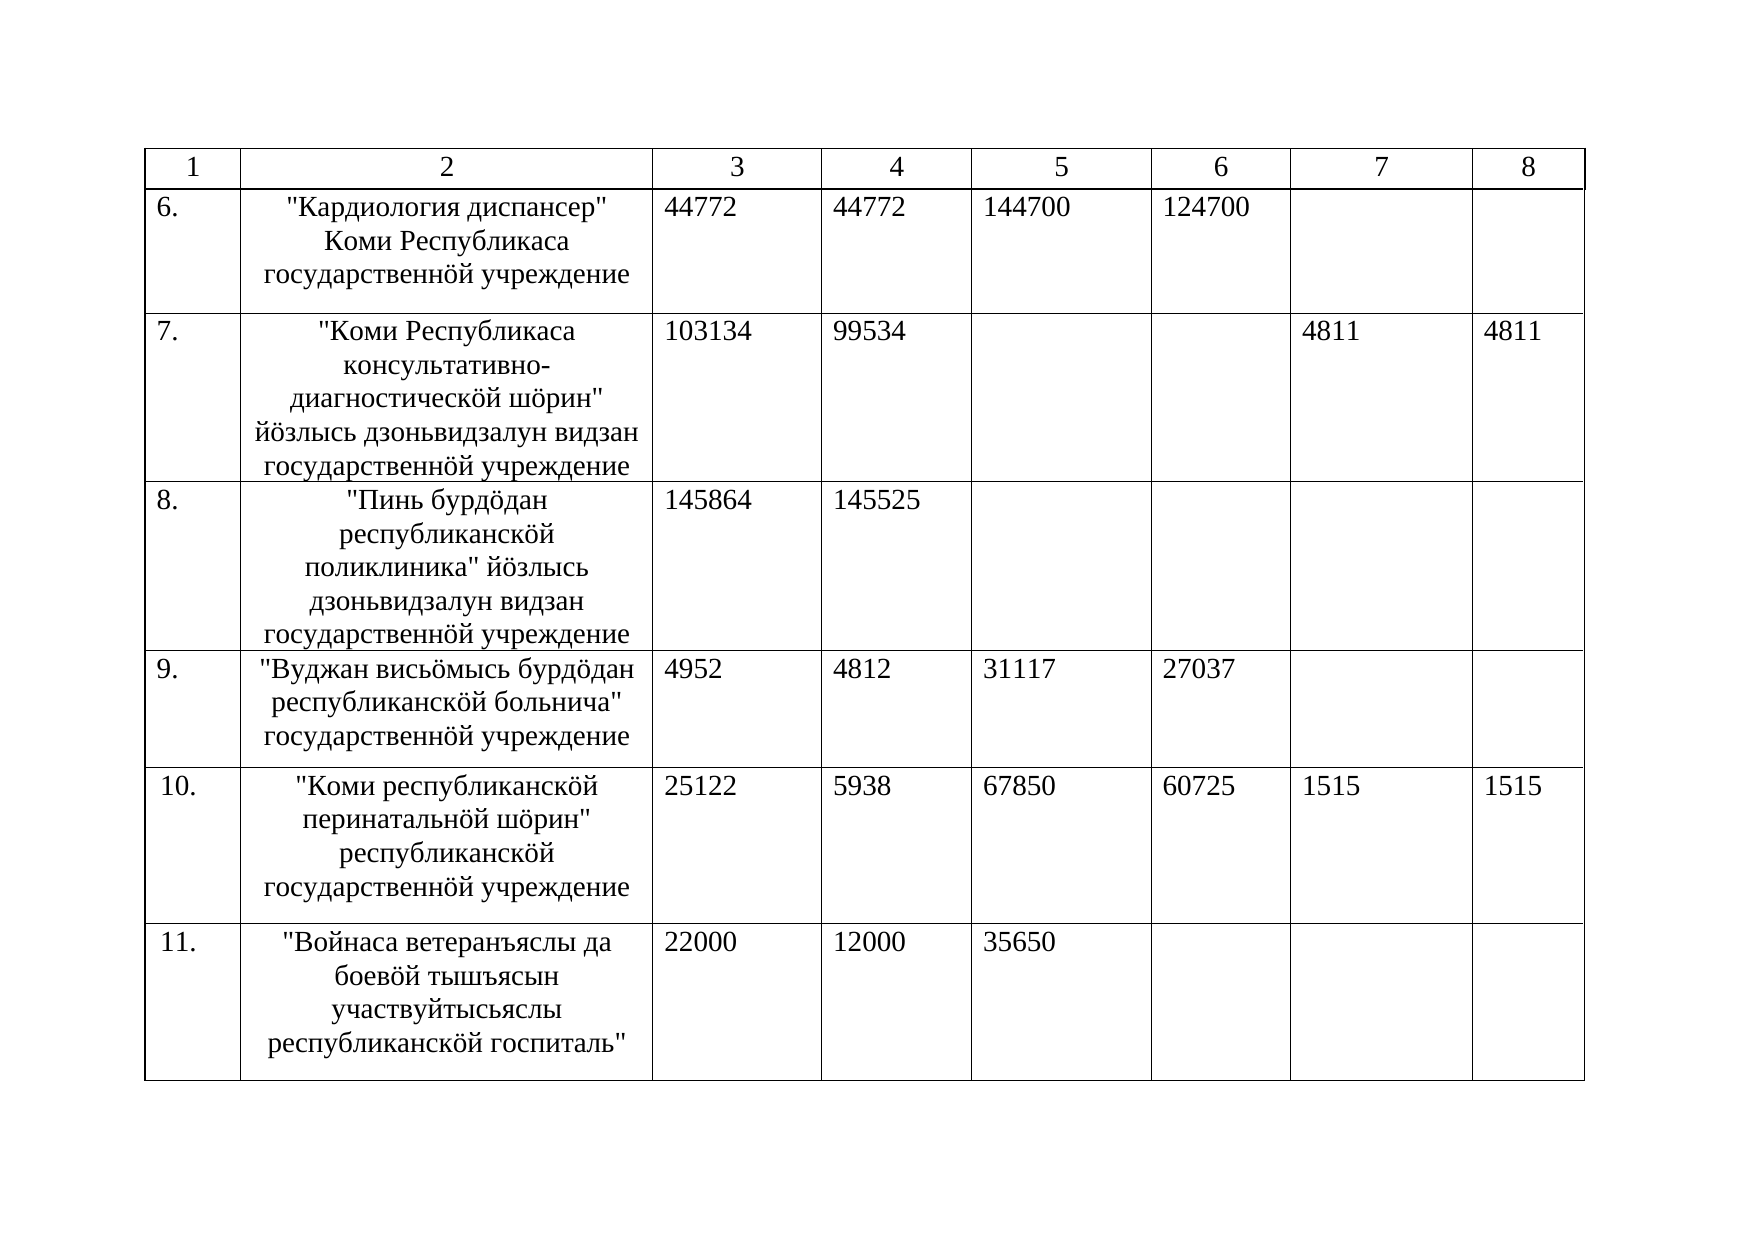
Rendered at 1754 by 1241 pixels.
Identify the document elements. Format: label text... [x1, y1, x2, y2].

table_cell "Вуджан висьöмысь бурдöдан республиканскöй больнича" государственнöй учреждение [241, 651, 652, 767]
table_cell 22000 [653, 924, 821, 1079]
table_cell 27037 [1152, 651, 1290, 767]
table_cell [1152, 482, 1290, 650]
table_cell [1291, 482, 1472, 650]
table_cell 1515 [1291, 768, 1472, 923]
table_cell 31117 [972, 651, 1151, 767]
table_cell "Войнаса ветеранъяслы да боевöй тышъясын участвуйтысьяслы республиканскöй госпиталь" [241, 924, 652, 1079]
table_header 1 [146, 149, 240, 188]
table_cell "Кардиология диспансер" Коми Республикаса государственнöй учреждение [241, 190, 652, 312]
table_cell 4811 [1291, 314, 1472, 481]
table_cell 145864 [653, 482, 821, 650]
table_cell 99534 [822, 314, 971, 481]
table_header 3 [653, 149, 821, 188]
table_cell 145525 [822, 482, 971, 650]
table_cell "Коми Республикаса консультативно-диагностическöй шöрин" йöзлысь дзоньвидзалун видзан государственнöй учреждение [241, 314, 652, 481]
table_cell [972, 314, 1151, 481]
table_cell 4952 [653, 651, 821, 767]
table_cell 67850 [972, 768, 1151, 923]
table_cell [1291, 651, 1472, 767]
table_cell 4811 [1473, 313, 1584, 481]
table_cell 5938 [822, 768, 971, 923]
table_cell [1473, 188, 1584, 312]
table_cell 9. [146, 651, 240, 767]
table_cell [1473, 650, 1584, 767]
table_cell [972, 482, 1151, 650]
table_cell 144700 [972, 190, 1151, 312]
table_cell 1515 [1473, 767, 1584, 923]
table_cell [1473, 923, 1584, 1079]
table_header 2 [241, 149, 652, 188]
table_header 6 [1152, 149, 1290, 188]
table_cell 8. [146, 482, 240, 650]
table_cell 7. [146, 314, 240, 481]
table_cell 12000 [822, 924, 971, 1079]
table_cell 35650 [972, 924, 1151, 1079]
table_header 7 [1291, 149, 1472, 188]
table_header 8 [1473, 149, 1584, 188]
table_cell 6. [146, 190, 240, 312]
table_cell 10. [146, 768, 240, 923]
table_cell 25122 [653, 768, 821, 923]
table_cell "Коми республиканскöй перинатальнöй шöрин" республиканскöй государственнöй учреждение [241, 768, 652, 923]
table_cell [1152, 314, 1290, 481]
table_cell 60725 [1152, 768, 1290, 923]
table_cell "Пинь бурдöдан республиканскöй поликлиника" йöзлысь дзоньвидзалун видзан государственнöй учреждение [241, 482, 652, 650]
table_cell 44772 [822, 190, 971, 312]
table_header 5 [972, 149, 1151, 188]
table_cell [1291, 924, 1472, 1079]
table_cell 44772 [653, 190, 821, 312]
table_cell 103134 [653, 314, 821, 481]
table_cell 11. [146, 924, 240, 1079]
table_cell [1473, 481, 1584, 650]
table_header 4 [822, 149, 971, 188]
table_cell [1152, 924, 1290, 1079]
table_cell [1291, 190, 1472, 312]
table_cell 4812 [822, 651, 971, 767]
table_cell 124700 [1152, 190, 1290, 312]
